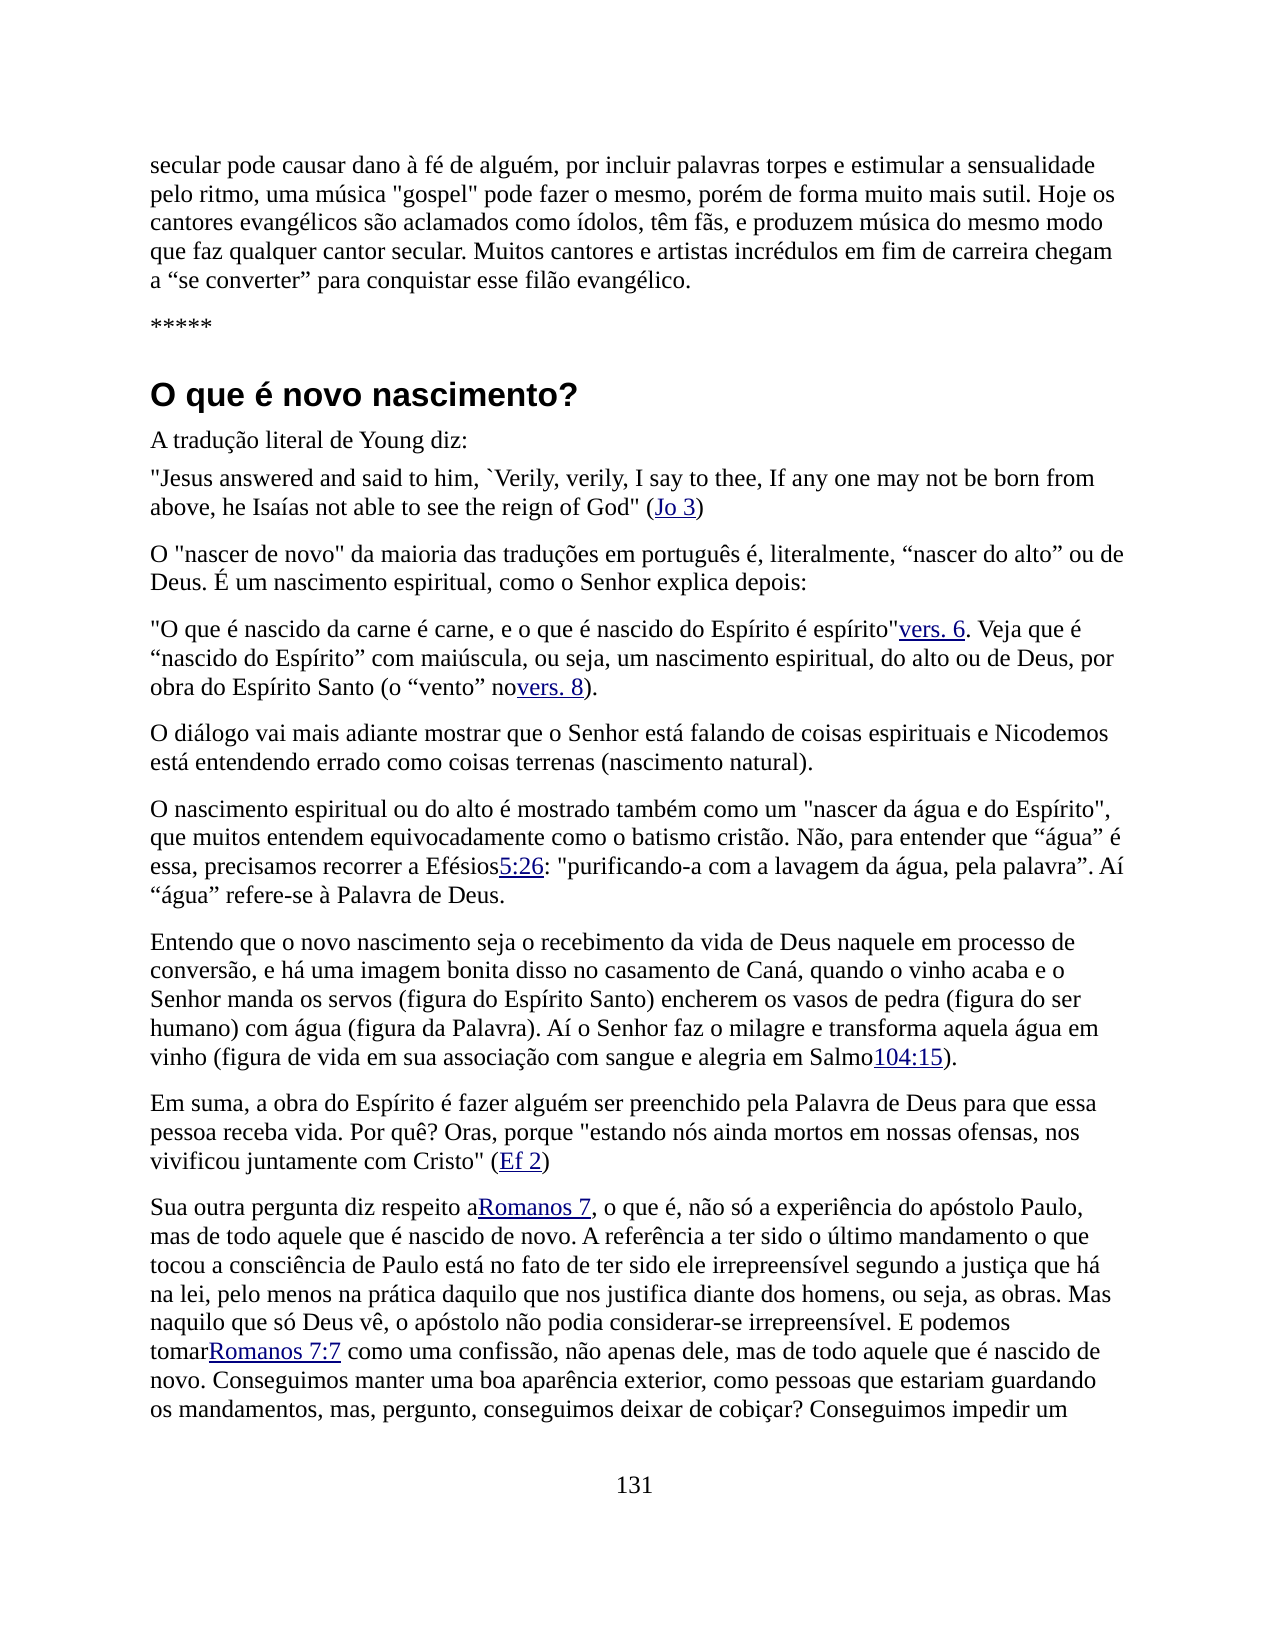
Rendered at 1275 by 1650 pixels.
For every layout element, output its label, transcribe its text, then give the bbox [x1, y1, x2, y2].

subtitle O que é novo nascimento? [150, 374, 1125, 413]
text A tradução literal de Young diz: [150, 426, 1125, 454]
text O "nascer de novo" da maioria das traduções em português é, literalmente, “nascer do alto” ou de Deus. É um nascimento espiritual, como o Senhor explica depois: [150, 539, 1125, 596]
text "Jesus answered and said to him, `Verily, verily, I say to thee, If any one may not be born from above, he Isaías not able to see the reign of God" (Jo 3) [150, 463, 1125, 521]
text O nascimento espiritual ou do alto é mostrado também como um "nascer da água e do Espírito", que muitos entendem equivocadamente como o batismo cristão. Não, para entender que “água” é essa, precisamos recorrer a Efésios5:26: "purificando-a com a lavagem da água, pela palavra”. Aí “água” refere-se à Palavra de Deus. [150, 794, 1125, 909]
text ***** [150, 312, 1125, 340]
text O diálogo vai mais adiante mostrar que o Senhor está falando de coisas espirituais e Nicodemos está entendendo errado como coisas terrenas (nascimento natural). [150, 718, 1125, 776]
text secular pode causar dano à fé de alguém, por incluir palavras torpes e estimular a sensualidade pelo ritmo, uma música "gospel" pode fazer o mesmo, porém de forma muito mais sutil. Hoje os cantores evangélicos são aclamados como ídolos, têm fãs, e produzem música do mesmo modo que faz qualquer cantor secular. Muitos cantores e artistas incrédulos em fim de carreira chegam a “se converter” para conquistar esse filão evangélico. [150, 150, 1125, 294]
text Entendo que o novo nascimento seja o recebimento da vida de Deus naquele em processo de conversão, e há uma imagem bonita disso no casamento de Caná, quando o vinho acaba e o Senhor manda os servos (figura do Espírito Santo) encherem os vasos de pedra (figura do ser humano) com água (figura da Palavra). Aí o Senhor faz o milagre e transforma aquela água em vinho (figura de vida em sua associação com sangue e alegria em Salmo104:15). [150, 927, 1125, 1070]
text "O que é nascido da carne é carne, e o que é nascido do Espírito é espírito"vers. 6. Veja que é “nascido do Espírito” com maiúscula, ou seja, um nascimento espiritual, do alto ou de Deus, por obra do Espírito Santo (o “vento” novers. 8). [150, 614, 1125, 700]
text Em suma, a obra do Espírito é fazer alguém ser preenchido pela Palavra de Deus para que essa pessoa receba vida. Por quê? Oras, porque "estando nós ainda mortos em nossas ofensas, nos vivificou juntamente com Cristo" (Ef 2) [150, 1088, 1125, 1174]
text Sua outra pergunta diz respeito aRomanos 7, o que é, não só a experiência do apóstolo Paulo, mas de todo aquele que é nascido de novo. A referência a ter sido o último mandamento o que tocou a consciência de Paulo está no fato de ter sido ele irrepreensível segundo a justiça que há na lei, pelo menos na prática daquilo que nos justifica diante dos homens, ou seja, as obras. Mas naquilo que só Deus vê, o apóstolo não podia considerar-se irrepreensível. E podemos tomarRomanos 7:7 como uma confissão, não apenas dele, mas de todo aquele que é nascido de novo. Conseguimos manter uma boa aparência exterior, como pessoas que estariam guardando os mandamentos, mas, pergunto, conseguimos deixar de cobiçar? Conseguimos impedir um [150, 1192, 1125, 1422]
